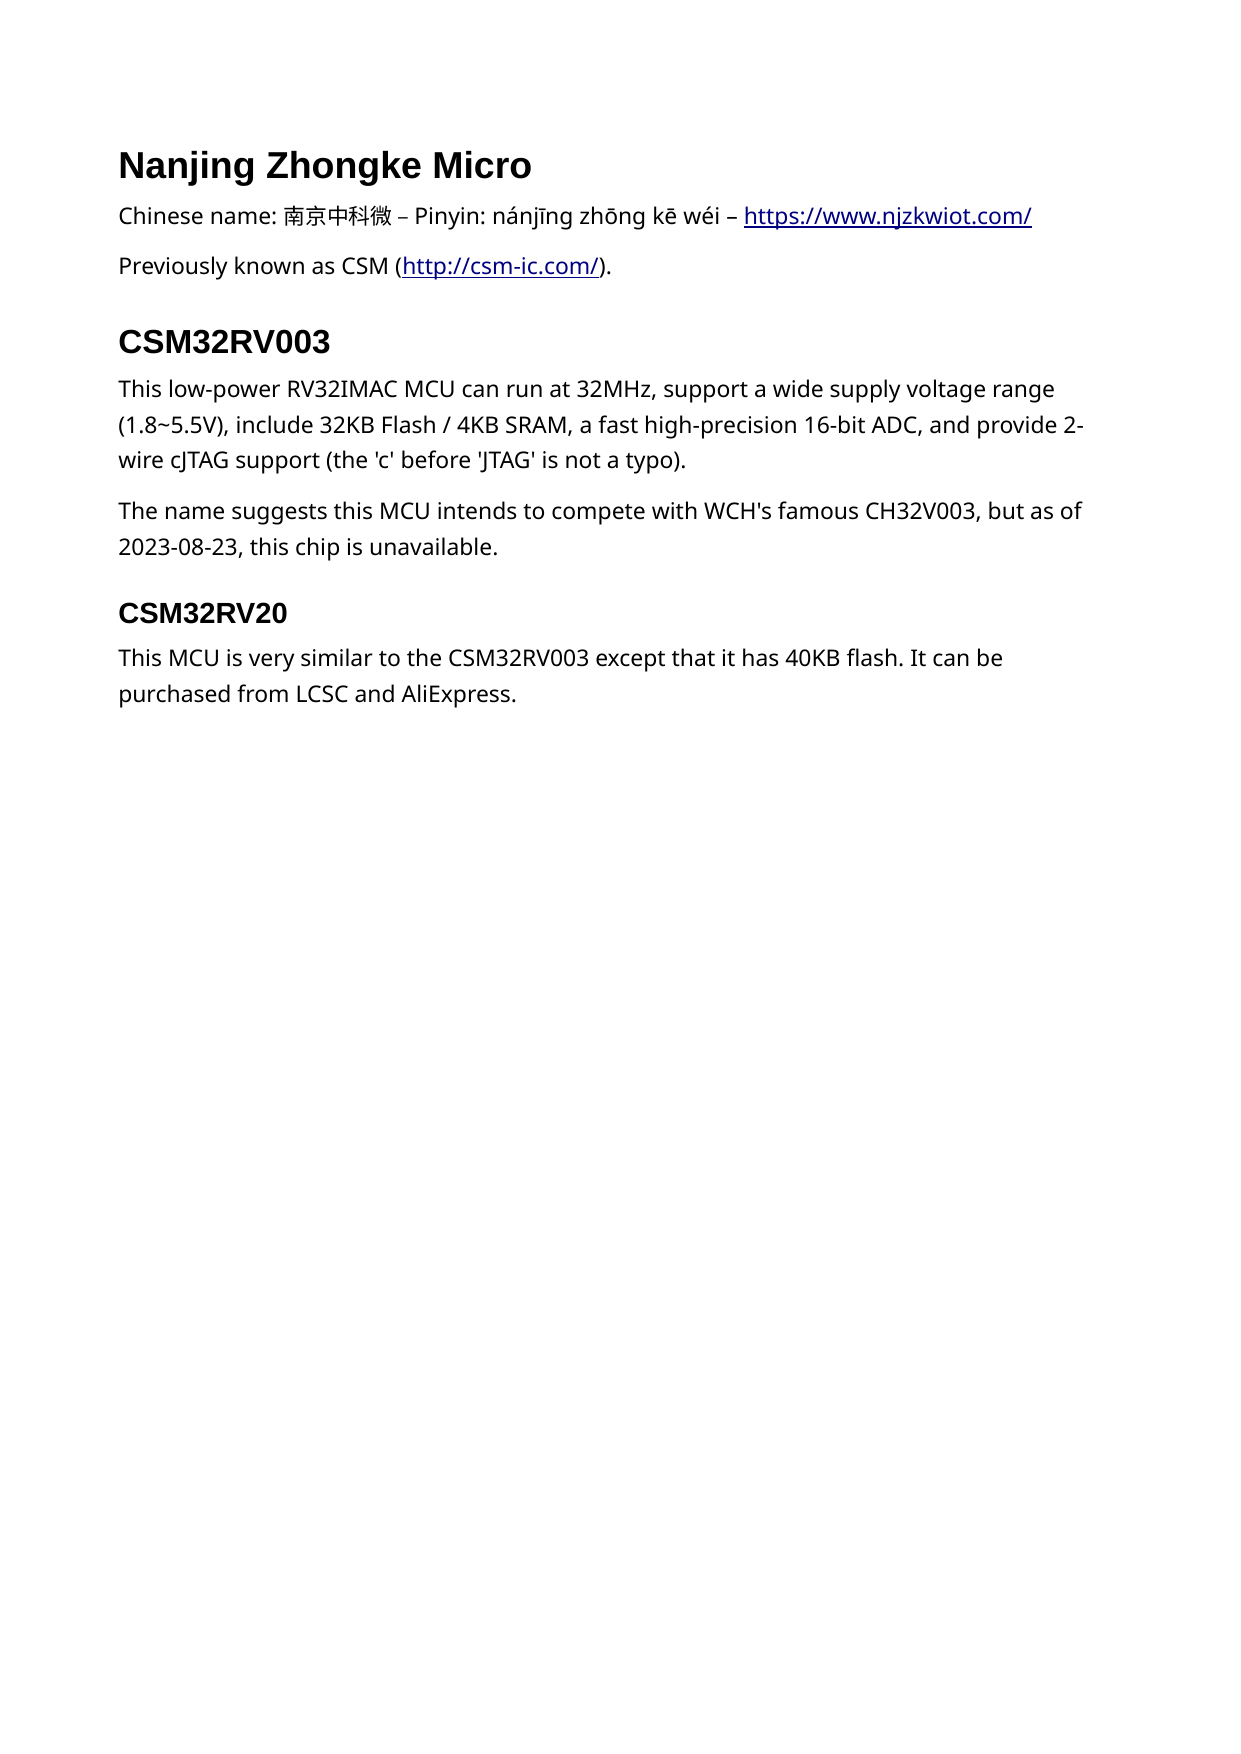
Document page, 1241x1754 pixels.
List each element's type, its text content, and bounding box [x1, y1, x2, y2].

text This low-power RV32IMAC MCU can run at 32MHz, support a wide supply voltage range (1.8~5.5V), include 32KB Flash / 4KB SRAM, a fast high-precision 16-bit ADC, and provide 2-wire cJTAG support (the 'c' before 'JTAG' is not a typo). [118, 373, 1122, 476]
text This MCU is very similar to the CSM32RV003 except that it has 40KB flash. It can be purchased from LCSC and AliExpress. [118, 642, 1122, 709]
text Previously known as CSM (http://csm-ic.com/). [118, 250, 1122, 282]
subtitle Nanjing Zhongke Micro [118, 143, 1122, 186]
text Chinese name: 南京中科微 – Pinyin: nánjīng zhōng kē wéi – https://www.njzkwiot.com/ [118, 199, 1122, 231]
text The name suggests this MCU intends to compete with WCH's famous CH32V003, but as of 2023-08-23, this chip is unavailable. [118, 495, 1122, 562]
subtitle CSM32RV20 [118, 596, 1122, 629]
subtitle CSM32RV003 [118, 322, 1122, 360]
